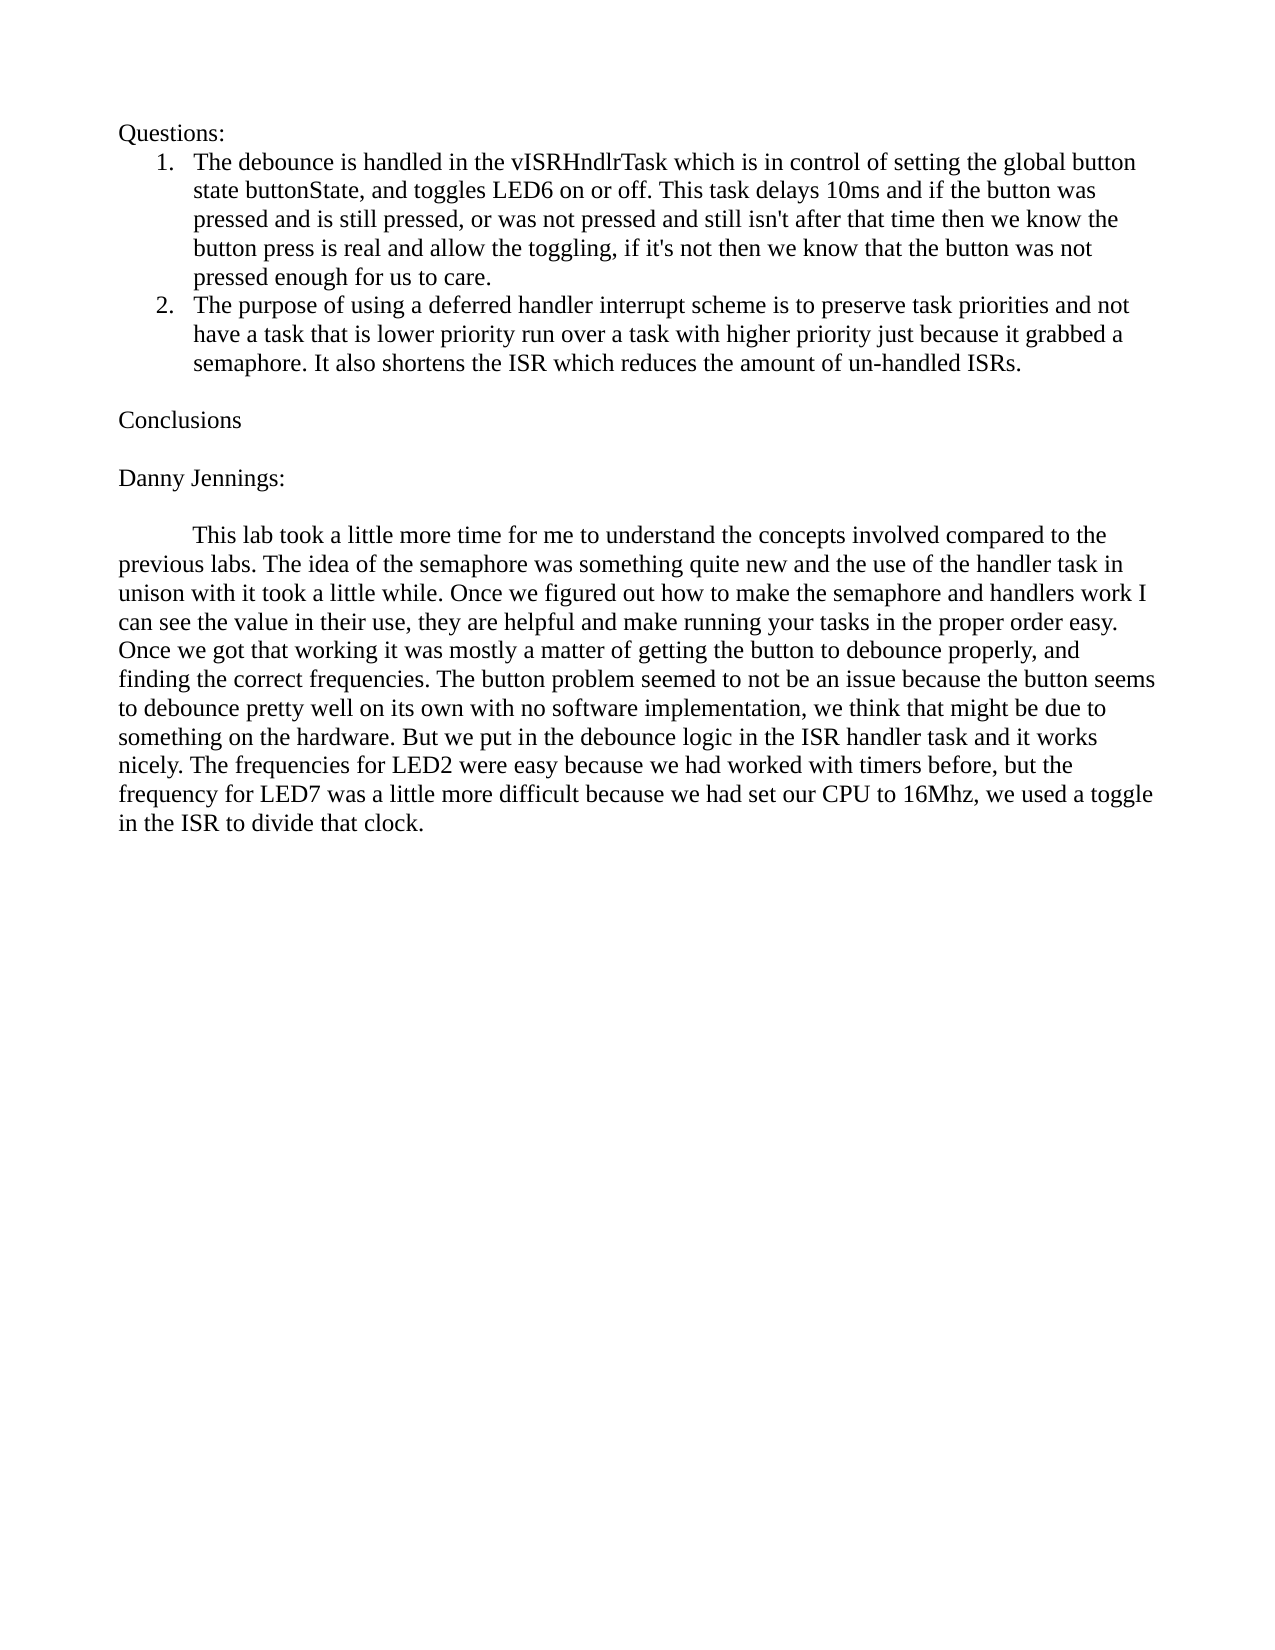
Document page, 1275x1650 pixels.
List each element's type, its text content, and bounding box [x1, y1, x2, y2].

text Questions: [118, 118, 1157, 147]
list The debounce is handled in the vISRHndlrTask which is in control of setting the global button state buttonState, and toggles LED6 on or off. This task delays 10ms and if the button was pressed and is still pressed, or was not pressed and still isn't after that time then we know the button press is real and allow the toggling, if it's not then we know that the button was not pressed enough for us to care. [156, 147, 1157, 291]
list The purpose of using a deferred handler interrupt scheme is to preserve task priorities and not have a task that is lower priority run over a task with higher priority just because it grabbed a semaphore. It also shortens the ISR which reduces the amount of un-handled ISRs. [156, 291, 1157, 377]
text This lab took a little more time for me to understand the concepts involved compared to the previous labs. The idea of the semaphore was something quite new and the use of the handler task in unison with it took a little while. Once we figured out how to make the semaphore and handlers work I can see the value in their use, they are helpful and make running your tasks in the proper order easy. Once we got that working it was mostly a matter of getting the button to debounce properly, and finding the correct frequencies. The button problem seemed to not be an issue because the button seems to debounce pretty well on its own with no software implementation, we think that might be due to something on the hardware. But we put in the debounce logic in the ISR handler task and it works nicely. The frequencies for LED2 were easy because we had worked with timers before, but the frequency for LED7 was a little more difficult because we had set our CPU to 16Mhz, we used a toggle in the ISR to divide that clock. [118, 521, 1157, 837]
text Danny Jennings: [118, 463, 1157, 492]
text Conclusions [118, 406, 1157, 434]
